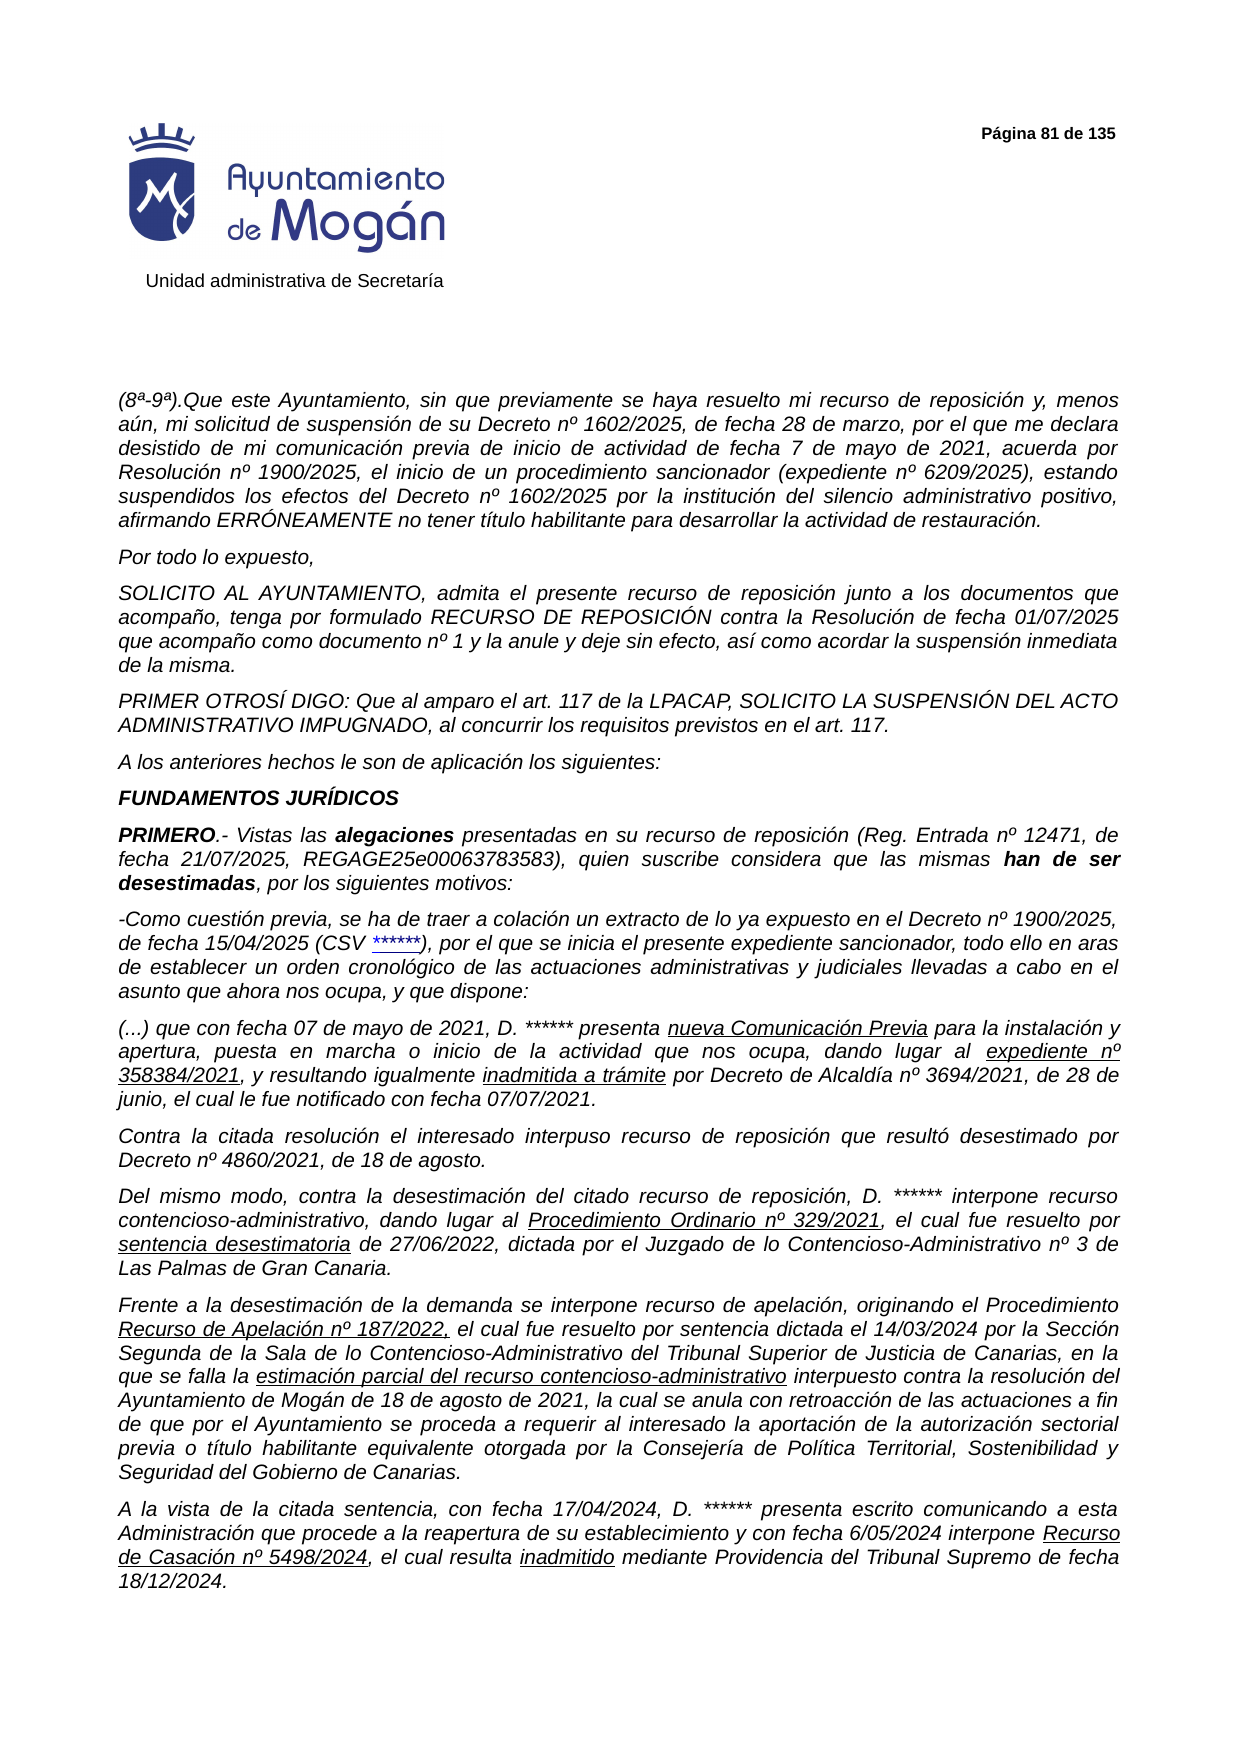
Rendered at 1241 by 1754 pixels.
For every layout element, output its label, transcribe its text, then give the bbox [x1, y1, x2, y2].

text (...) que con fecha 07 de mayo de 2021, D. ****** presenta nueva Comunicación Previa para la instalación y apertura, puesta en marcha o inicio de la actividad que nos ocupa, dando lugar al expediente nº 358384/2021, y resultando igualmente inadmitida a trámite por Decreto de Alcaldía nº 3694/2021, de 28 de junio, el cual le fue notificado con fecha 07/07/2021. [118, 1015, 1122, 1111]
picture [128, 123, 445, 259]
text PRIMER OTROSÍ DIGO: Que al amparo el art. 117 de la LPACAP, SOLICITO LA SUSPENSIÓN DEL ACTO ADMINISTRATIVO IMPUGNADO, al concurrir los requisitos previstos en el art. 117. [118, 689, 1122, 737]
text (8ª-9ª).Que este Ayuntamiento, sin que previamente se haya resuelto mi recurso de reposición y, menos aún, mi solicitud de suspensión de su Decreto nº 1602/2025, de fecha 28 de marzo, por el que me declara desistido de mi comunicación previa de inicio de actividad de fecha 7 de mayo de 2021, acuerda por Resolución nº 1900/2025, el inicio de un procedimiento sancionador (expediente nº 6209/2025), estando suspendidos los efectos del Decreto nº 1602/2025 por la institución del silencio administrativo positivo, afirmando ERRÓNEAMENTE no tener título habilitante para desarrollar la actividad de restauración. [118, 388, 1122, 532]
text Frente a la desestimación de la demanda se interpone recurso de apelación, originando el Procedimiento Recurso de Apelación nº 187/2022, el cual fue resuelto por sentencia dictada el 14/03/2024 por la Sección Segunda de la Sala de lo Contencioso-Administrativo del Tribunal Superior de Justicia de Canarias, en la que se falla la estimación parcial del recurso contencioso-administrativo interpuesto contra la resolución del Ayuntamiento de Mogán de 18 de agosto de 2021, la cual se anula con retroacción de las actuaciones a fin de que por el Ayuntamiento se proceda a requerir al interesado la aportación de la autorización sectorial previa o título habilitante equivalente otorgada por la Consejería de Política Territorial, Sostenibilidad y Seguridad del Gobierno de Canarias. [118, 1292, 1122, 1484]
text A la vista de la citada sentencia, con fecha 17/04/2024, D. ****** presenta escrito comunicando a esta Administración que procede a la reapertura de su establecimiento y con fecha 6/05/2024 interpone Recurso de Casación nº 5498/2024, el cual resulta inadmitido mediante Providencia del Tribunal Supremo de fecha 18/12/2024. [118, 1497, 1122, 1592]
text Contra la citada resolución el interesado interpuso recurso de reposición que resultó desestimado por Decreto nº 4860/2021, de 18 de agosto. [118, 1124, 1122, 1172]
text A los anteriores hechos le son de aplicación los siguientes: [118, 750, 1122, 774]
text Del mismo modo, contra la desestimación del citado recurso de reposición, D. ****** interpone recurso contencioso-administrativo, dando lugar al Procedimiento Ordinario nº 329/2021, el cual fue resuelto por sentencia desestimatoria de 27/06/2022, dictada por el Juzgado de lo Contencioso-Administrativo nº 3 de Las Palmas de Gran Canaria. [118, 1184, 1122, 1280]
text FUNDAMENTOS JURÍDICOS [118, 786, 1122, 810]
text SOLICITO AL AYUNTAMIENTO, admita el presente recurso de reposición junto a los documentos que acompaño, tenga por formulado RECURSO DE REPOSICIÓN contra la Resolución de fecha 01/07/2025 que acompaño como documento nº 1 y la anule y deje sin efecto, así como acordar la suspensión inmediata de la misma. [118, 581, 1122, 677]
text Por todo lo expuesto, [118, 544, 1122, 568]
text -Como cuestión previa, se ha de traer a colación un extracto de lo ya expuesto en el Decreto nº 1900/2025, de fecha 15/04/2025 (CSV ******), por el que se inicia el presente expediente sancionador, todo ello en aras de establecer un orden cronológico de las actuaciones administrativas y judiciales llevadas a cabo en el asunto que ahora nos ocupa, y que dispone: [118, 907, 1122, 1003]
text PRIMERO.- Vistas las alegaciones presentadas en su recurso de reposición (Reg. Entrada nº 12471, de fecha 21/07/2025, REGAGE25e00063783583), quien suscribe considera que las mismas han de ser desestimadas, por los siguientes motivos: [118, 823, 1122, 894]
